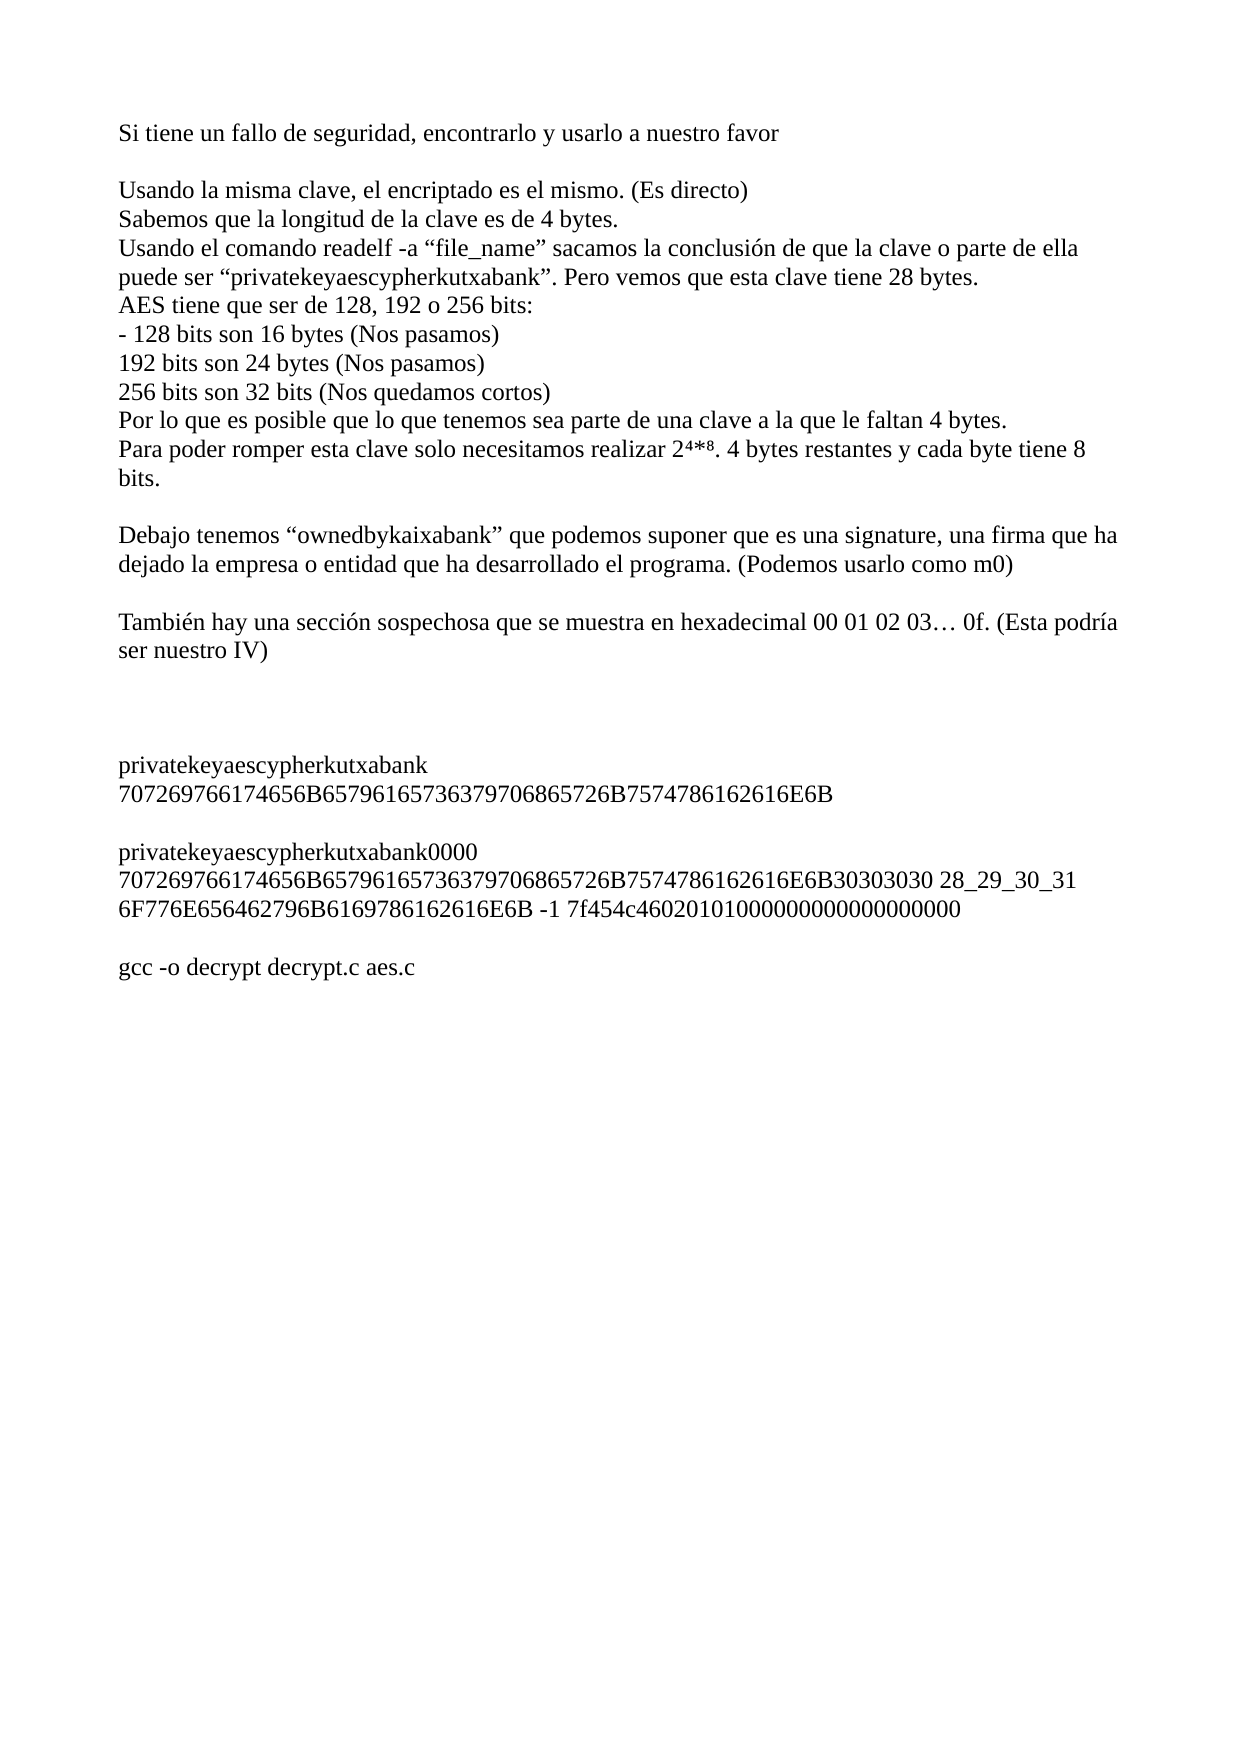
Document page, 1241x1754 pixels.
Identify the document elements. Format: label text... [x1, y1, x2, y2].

text Si tiene un fallo de seguridad, encontrarlo y usarlo a nuestro favor [118, 118, 1122, 147]
text También hay una sección sospechosa que se muestra en hexadecimal 00 01 02 03… 0f. (Esta podría ser nuestro IV) [118, 607, 1122, 664]
text Usando la misma clave, el encriptado es el mismo. (Es directo) [118, 176, 1122, 204]
text Para poder romper esta clave solo necesitamos realizar 2⁴*⁸. 4 bytes restantes y cada byte tiene 8 bits. [118, 434, 1122, 492]
text Sabemos que la longitud de la clave es de 4 bytes. [118, 204, 1122, 233]
text gcc -o decrypt decrypt.c aes.c [118, 952, 1122, 981]
text privatekeyaescypherkutxabank [118, 751, 1122, 779]
text AES tiene que ser de 128, 192 o 256 bits: [118, 291, 1122, 319]
text privatekeyaescypherkutxabank0000 [118, 837, 1122, 866]
text Debajo tenemos “ownedbykaixabank” que podemos suponer que es una signature, una firma que ha dejado la empresa o entidad que ha desarrollado el programa. (Podemos usarlo como m0) [118, 521, 1122, 578]
text Por lo que es posible que lo que tenemos sea parte de una clave a la que le faltan 4 bytes. [118, 406, 1122, 434]
text Usando el comando readelf -a “file_name” sacamos la conclusión de que la clave o parte de ella puede ser “privatekeyaescypherkutxabank”. Pero vemos que esta clave tiene 28 bytes. [118, 233, 1122, 291]
text 707269766174656B65796165736379706865726B7574786162616E6B30303030 28_29_30_31 6F776E656462796B6169786162616E6B -1 7f454c46020101000000000000000000 [118, 866, 1122, 923]
text 192 bits son 24 bytes (Nos pasamos) [118, 348, 1122, 377]
text - 128 bits son 16 bytes (Nos pasamos) [118, 319, 1122, 348]
text 256 bits son 32 bits (Nos quedamos cortos) [118, 377, 1122, 406]
text 707269766174656B65796165736379706865726B7574786162616E6B [118, 779, 1122, 808]
